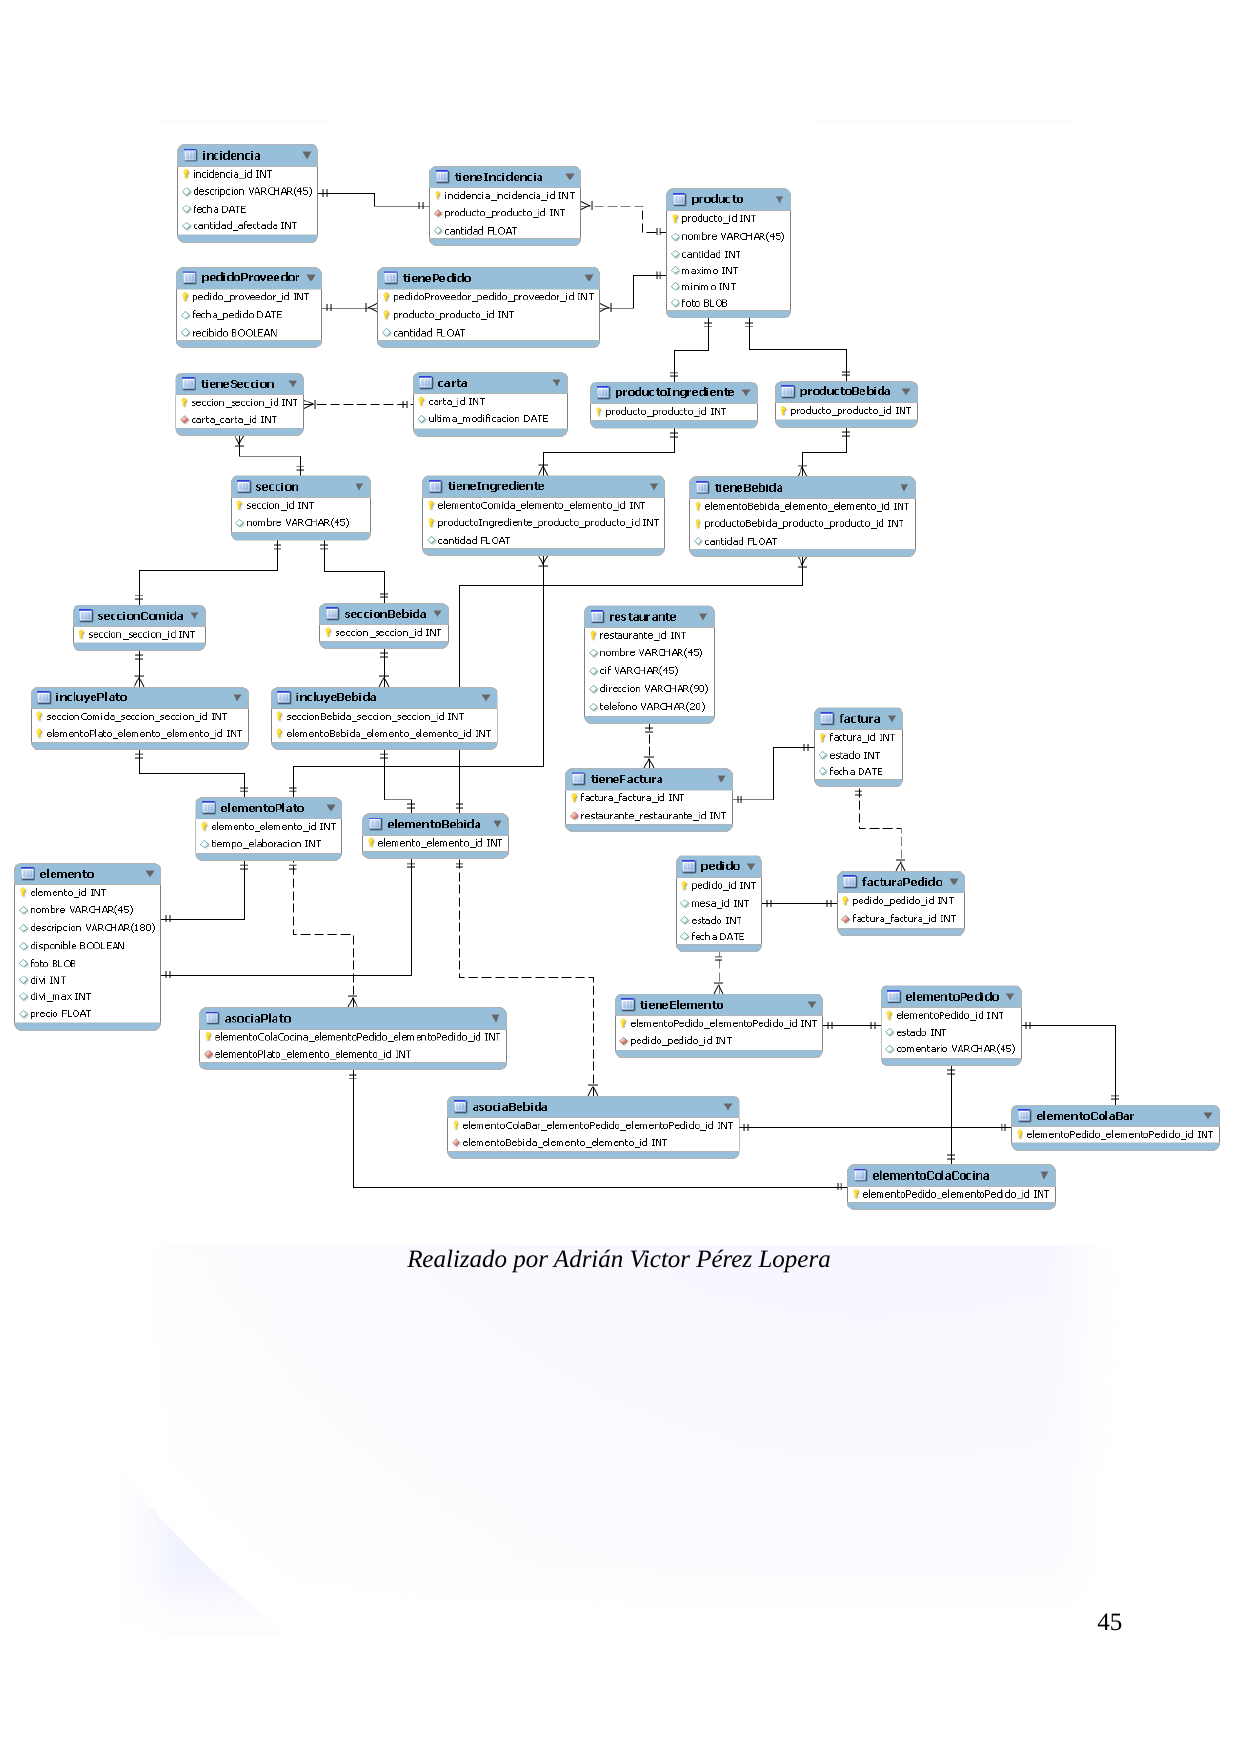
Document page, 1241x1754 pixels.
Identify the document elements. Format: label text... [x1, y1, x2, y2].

picture [14, 123, 1223, 1245]
text Realizado por Adrián Victor Pérez Lopera [118, 1245, 1122, 1273]
picture [118, 1273, 1122, 1636]
text [118, 118, 1122, 123]
